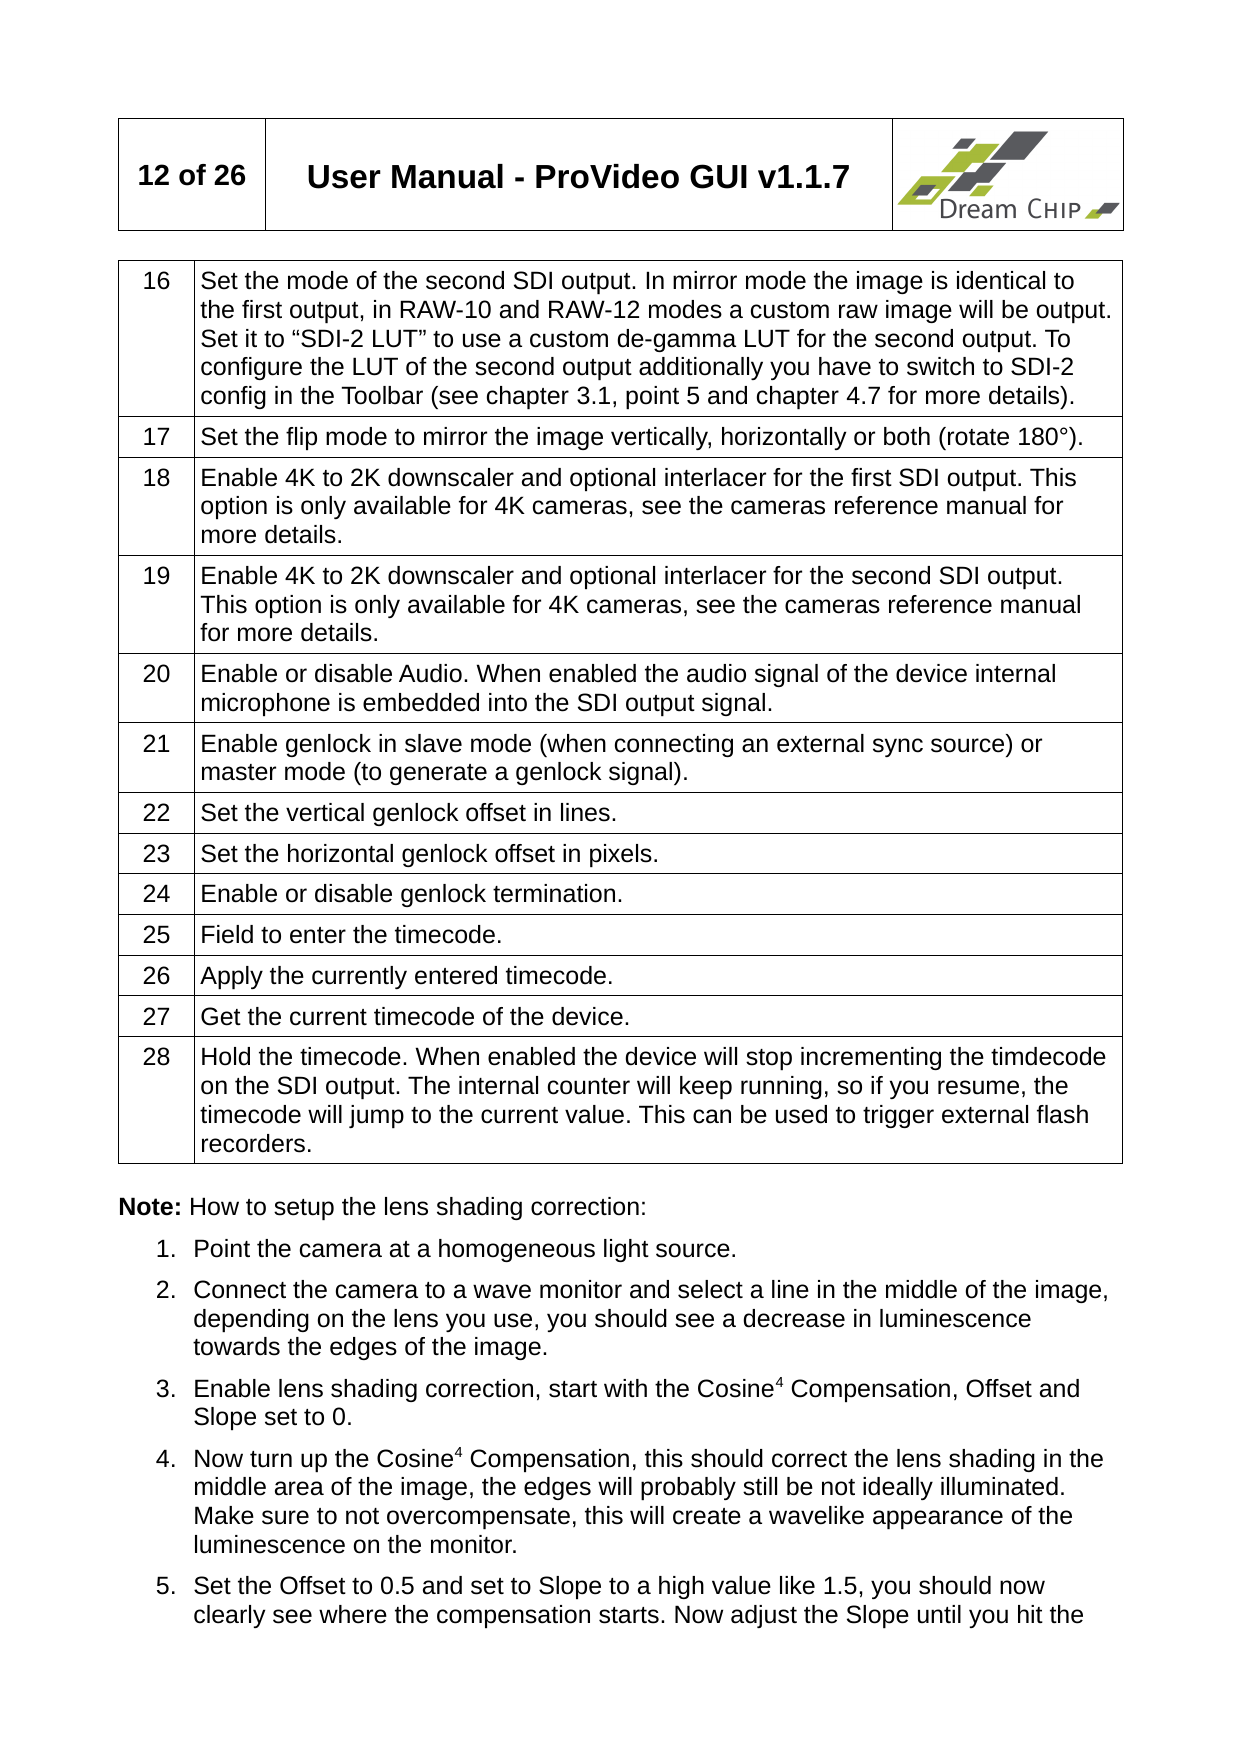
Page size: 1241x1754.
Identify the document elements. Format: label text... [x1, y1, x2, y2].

table_cell 16 [119, 261, 194, 416]
text Note: How to setup the lens shading correction: [118, 1192, 1122, 1221]
list Set the Offset to 0.5 and set to Slope to a high value like 1.5, you should now clearly see where the compensation starts. Now adjust the Slope until you hit the [156, 1571, 1122, 1629]
table_cell 24 [119, 874, 194, 914]
table_cell Enable or disable Audio. When enabled the audio signal of the device internal microphone is embedded into the SDI output signal. [195, 654, 1122, 722]
list Enable lens shading correction, start with the Cosine4 Compensation, Offset and Slope set to 0. [156, 1374, 1122, 1431]
picture [897, 130, 1120, 220]
table_cell Enable genlock in slave mode (when connecting an external sync source) or master mode (to generate a genlock signal). [195, 723, 1122, 792]
table_cell Set the horizontal genlock offset in pixels. [195, 834, 1122, 873]
list Connect the camera to a wave monitor and select a line in the middle of the image, depending on the lens you use, you should see a decrease in luminescence towards the edges of the image. [156, 1275, 1122, 1361]
table_cell 22 [119, 793, 194, 832]
table_cell 19 [119, 556, 194, 653]
table_cell Enable 4K to 2K downscaler and optional interlacer for the second SDI output. This option is only available for 4K cameras, see the cameras reference manual for more details. [195, 556, 1122, 653]
list Now turn up the Cosine4 Compensation, this should correct the lens shading in the middle area of the image, the edges will probably still be not ideally illuminated. Make sure to not overcompensate, this will create a wavelike appearance of the luminescence on the monitor. [156, 1444, 1122, 1559]
list Point the camera at a homogeneous light source. [156, 1234, 1122, 1262]
table_cell Set the vertical genlock offset in lines. [195, 793, 1122, 832]
table_cell 21 [119, 723, 194, 792]
table_cell 20 [119, 654, 194, 722]
table_cell 17 [119, 417, 194, 456]
table_cell Set the mode of the second SDI output. In mirror mode the image is identical to the first output, in RAW-10 and RAW-12 modes a custom raw image will be output. Set it to “SDI-2 LUT” to use a custom de-gamma LUT for the second output. To configure the LUT of the second output additionally you have to switch to SDI-2 config in the Toolbar (see chapter 3.1, point 5 and chapter 4.7 for more details). [195, 261, 1122, 416]
table_cell 26 [119, 956, 194, 995]
table_cell Get the current timecode of the device. [195, 996, 1122, 1036]
table_cell 23 [119, 834, 194, 873]
table_cell Enable 4K to 2K downscaler and optional interlacer for the first SDI output. This option is only available for 4K cameras, see the cameras reference manual for more details. [195, 458, 1122, 554]
table_cell 25 [119, 915, 194, 955]
table_cell 28 [119, 1037, 194, 1163]
table_cell Enable or disable genlock termination. [195, 874, 1122, 914]
table_cell Set the flip mode to mirror the image vertically, horizontally or both (rotate 180°). [195, 417, 1122, 456]
table_cell Hold the timecode. When enabled the device will stop incrementing the timdecode on the SDI output. The internal counter will keep running, so if you resume, the timecode will jump to the current value. This can be used to trigger external flash recorders. [195, 1037, 1122, 1163]
table_cell 18 [119, 458, 194, 554]
table_cell Apply the currently entered timecode. [195, 956, 1122, 995]
table_cell 27 [119, 996, 194, 1036]
table_cell Field to enter the timecode. [195, 915, 1122, 955]
